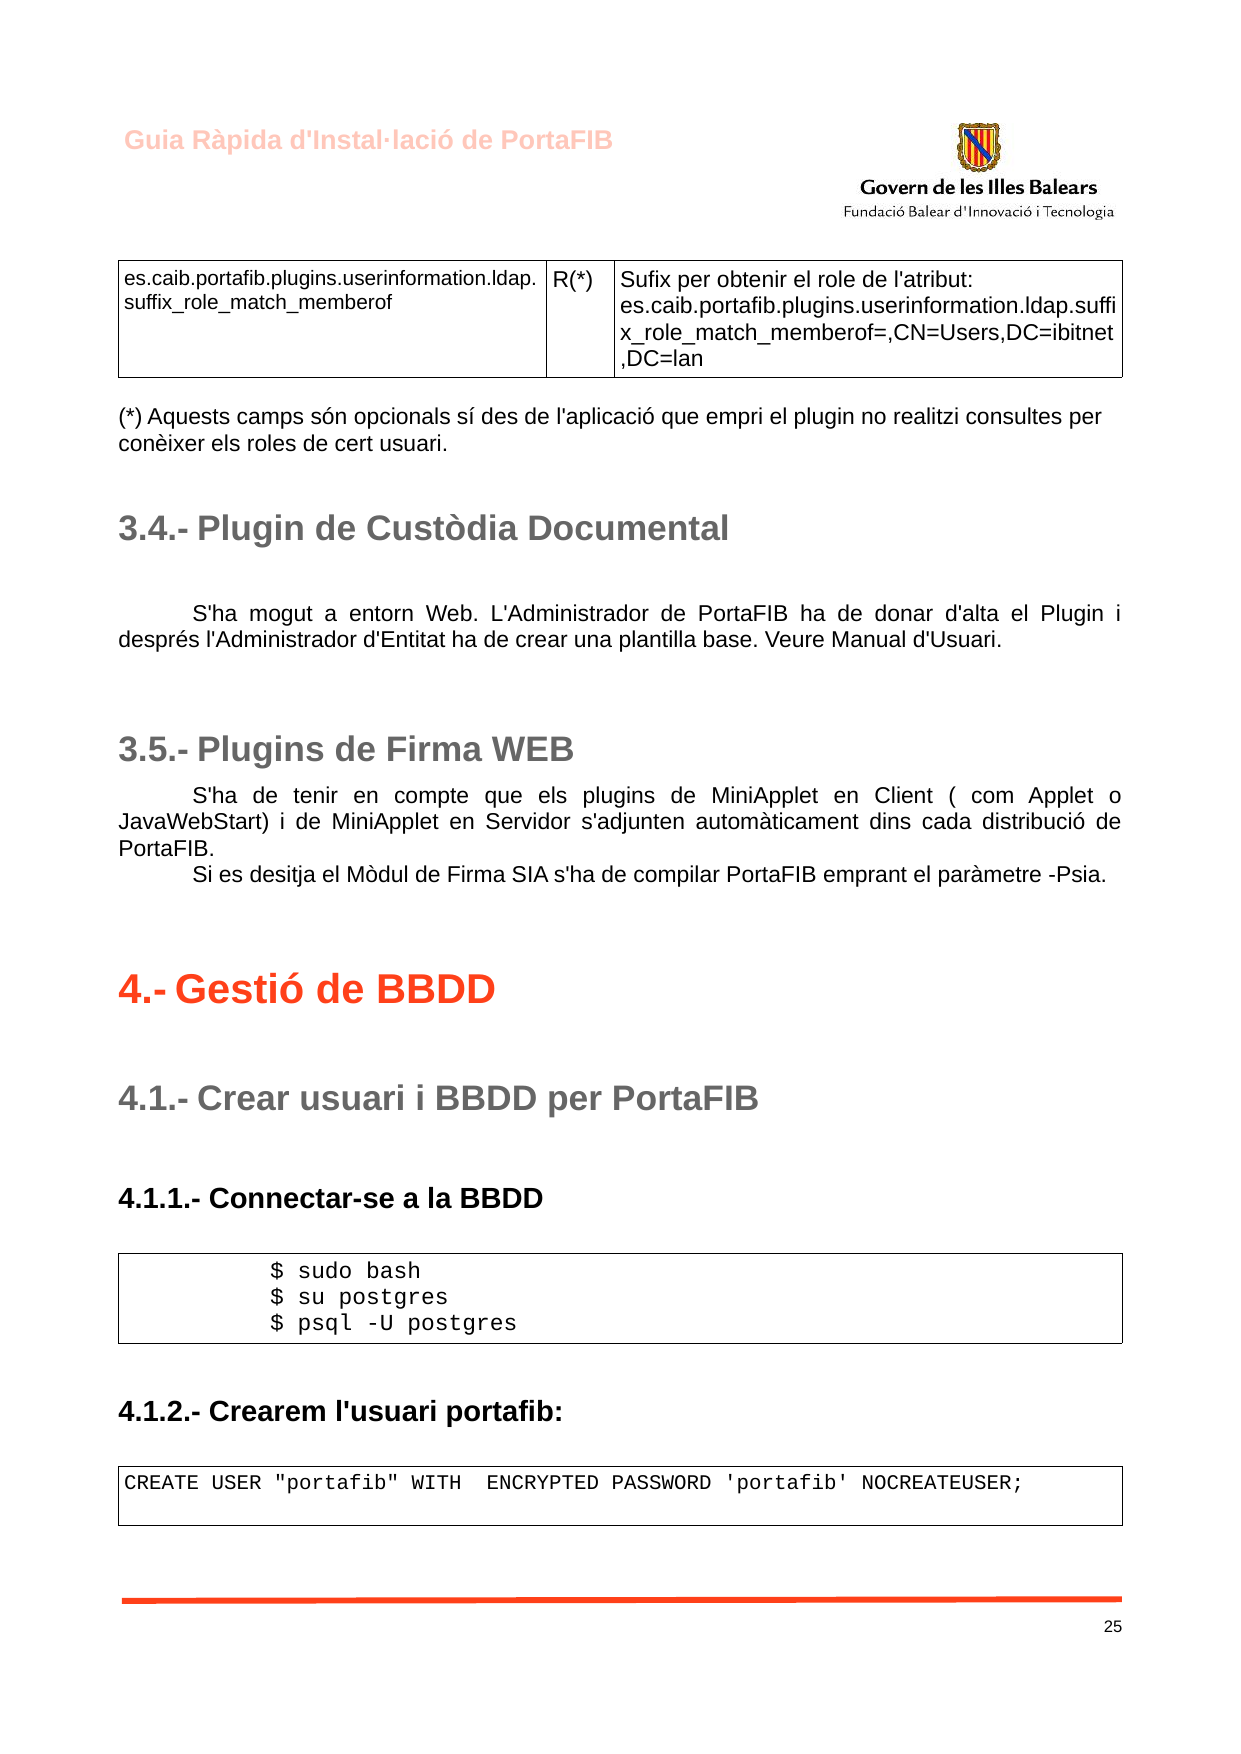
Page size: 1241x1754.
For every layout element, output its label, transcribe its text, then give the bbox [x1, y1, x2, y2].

text Si es desitja el Mòdul de Firma SIA s'ha de compilar PortaFIB emprant el paràmetre -Psia. [118, 861, 1122, 887]
subtitle Plugin de Custòdia Documental [118, 507, 1122, 548]
text (*) Aquests camps són opcionals sí des de l'aplicació que empri el plugin no realitzi consultes per conèixer els roles de cert usuari. [118, 403, 1122, 456]
text S'ha mogut a entorn Web. L'Administrador de PortaFIB ha de donar d'alta el Plugin i després l'Administrador d'Entitat ha de crear una plantilla base. Veure Manual d'Usuari. [118, 599, 1122, 652]
table_cell es.caib.portafib.plugins.userinformation.ldap.suffix_role_match_memberof [119, 261, 546, 377]
subtitle Connectar-se a la BBDD [118, 1181, 1122, 1215]
table_cell R(*) [547, 261, 614, 377]
subtitle Plugins de Firma WEB [118, 728, 1122, 769]
table_cell Sufix per obtenir el role de l'atribut: es.caib.portafib.plugins.userinformation.ldap.suffix_role_match_memberof=,CN=Users,DC=ibitnet,DC=lan [615, 261, 1122, 377]
table_header CREATE USER "portafib" WITH ENCRYPTED PASSWORD 'portafib' NOCREATEUSER; [119, 1467, 1122, 1525]
subtitle Gestió de BBDD [118, 965, 1122, 1013]
subtitle Crear usuari i BBDD per PortaFIB [118, 1077, 1122, 1117]
text S'ha de tenir en compte que els plugins de MiniApplet en Client ( com Applet o JavaWebStart) i de MiniApplet en Servidor s'adjunten automàticament dins cada distribució de PortaFIB. [118, 782, 1122, 861]
table_header $ sudo bash $ su postgres $ psql -U postgres [119, 1254, 1122, 1343]
picture [840, 123, 1117, 220]
subtitle Crearem l'usuari portafib: [118, 1394, 1122, 1428]
